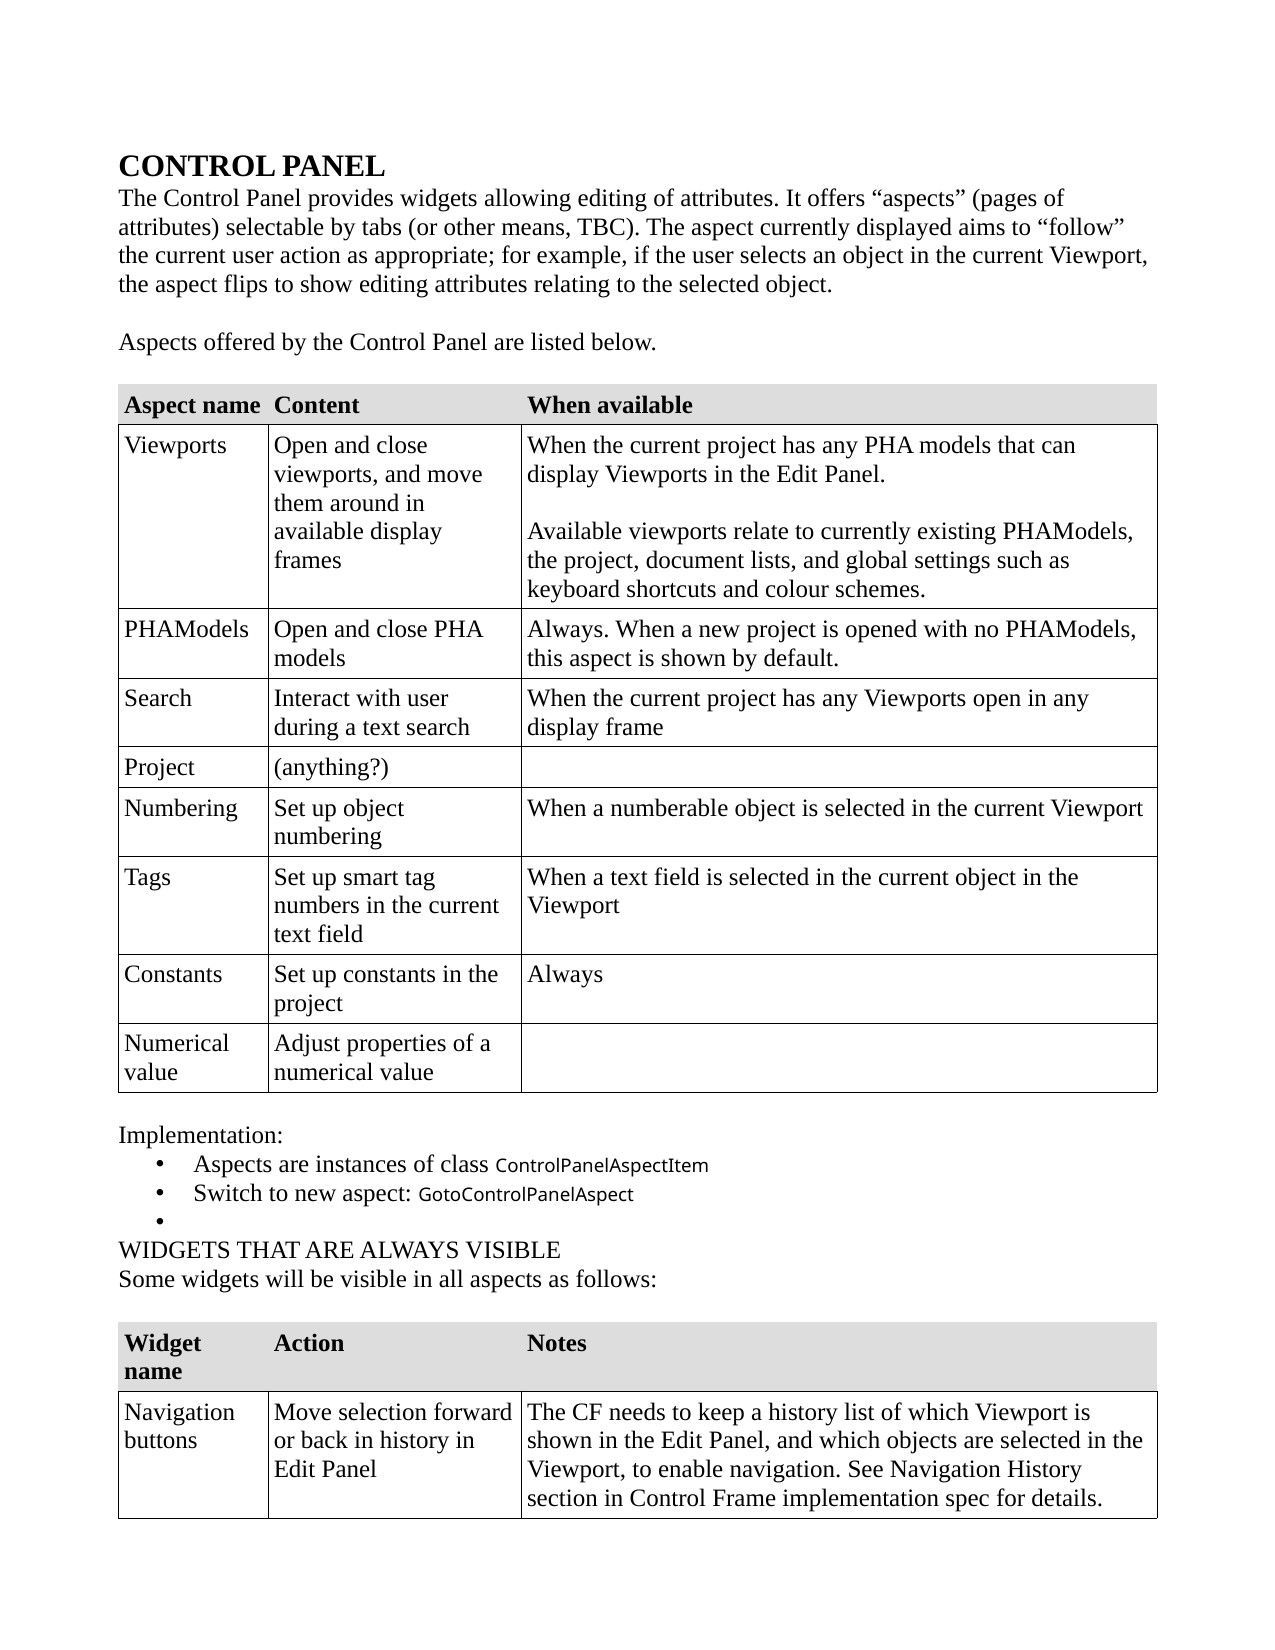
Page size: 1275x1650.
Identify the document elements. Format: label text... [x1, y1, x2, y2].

table_cell Search [119, 679, 268, 746]
table_cell Project [119, 747, 268, 787]
table_cell When a numberable object is selected in the current Viewport [522, 788, 1157, 856]
list Switch to new aspect: GotoControlPanelAspect [156, 1178, 1157, 1207]
text The Control Panel provides widgets allowing editing of attributes. It offers “aspects” (pages of attributes) selectable by tabs (or other means, TBC). The aspect currently displayed aims to “follow” the current user action as appropriate; for example, if the user selects an object in the current Viewport, the aspect flips to show editing attributes relating to the selected object. [118, 183, 1157, 298]
table_cell Interact with user during a text search [269, 679, 521, 746]
table_cell Open and close PHA models [269, 609, 521, 677]
table_cell Tags [119, 857, 268, 954]
table_cell [522, 1024, 1157, 1092]
table_header Widget name [118, 1322, 268, 1391]
text Implementation: [118, 1121, 1157, 1149]
table_cell Set up constants in the project [269, 955, 521, 1023]
table_cell Navigation buttons [119, 1392, 268, 1517]
text WIDGETS THAT ARE ALWAYS VISIBLE [118, 1236, 1157, 1264]
text CONTROL PANEL [118, 147, 1157, 183]
table_cell Always. When a new project is opened with no PHAModels, this aspect is shown by default. [522, 609, 1157, 677]
table_cell When the current project has any PHA models that can display Viewports in the Edit Panel. Available viewports relate to currently existing PHAModels, the project, document lists, and global settings such as keyboard shortcuts and colour schemes. [522, 425, 1157, 608]
table_header Notes [521, 1322, 1157, 1391]
table_cell When a text field is selected in the current object in the Viewport [522, 857, 1157, 954]
table_header Aspect name [118, 384, 268, 424]
text Some widgets will be visible in all aspects as follows: [118, 1264, 1157, 1293]
table_cell The CF needs to keep a history list of which Viewport is shown in the Edit Panel, and which objects are selected in the Viewport, to enable navigation. See Navigation History section in Control Frame implementation spec for details. [522, 1392, 1157, 1517]
table_cell Set up smart tag numbers in the current text field [269, 857, 521, 954]
table_cell Viewports [119, 425, 268, 608]
table_cell PHAModels [119, 609, 268, 677]
table_cell Numerical value [119, 1024, 268, 1092]
table_cell (anything?) [269, 747, 521, 787]
table_cell [522, 747, 1157, 787]
table_cell When the current project has any Viewports open in any display frame [522, 679, 1157, 746]
text Aspects offered by the Control Panel are listed below. [118, 327, 1157, 355]
table_cell Open and close viewports, and move them around in available display frames [269, 425, 521, 608]
table_header When available [521, 384, 1157, 424]
list Aspects are instances of class ControlPanelAspectItem [156, 1149, 1157, 1178]
table_cell Numbering [119, 788, 268, 856]
table_cell Move selection forward or back in history in Edit Panel [269, 1392, 521, 1517]
table_header Content [268, 384, 521, 424]
table_header Action [268, 1322, 521, 1391]
table_cell Set up object numbering [269, 788, 521, 856]
table_cell Adjust properties of a numerical value [269, 1024, 521, 1092]
table_cell Always [522, 955, 1157, 1023]
table_cell Constants [119, 955, 268, 1023]
